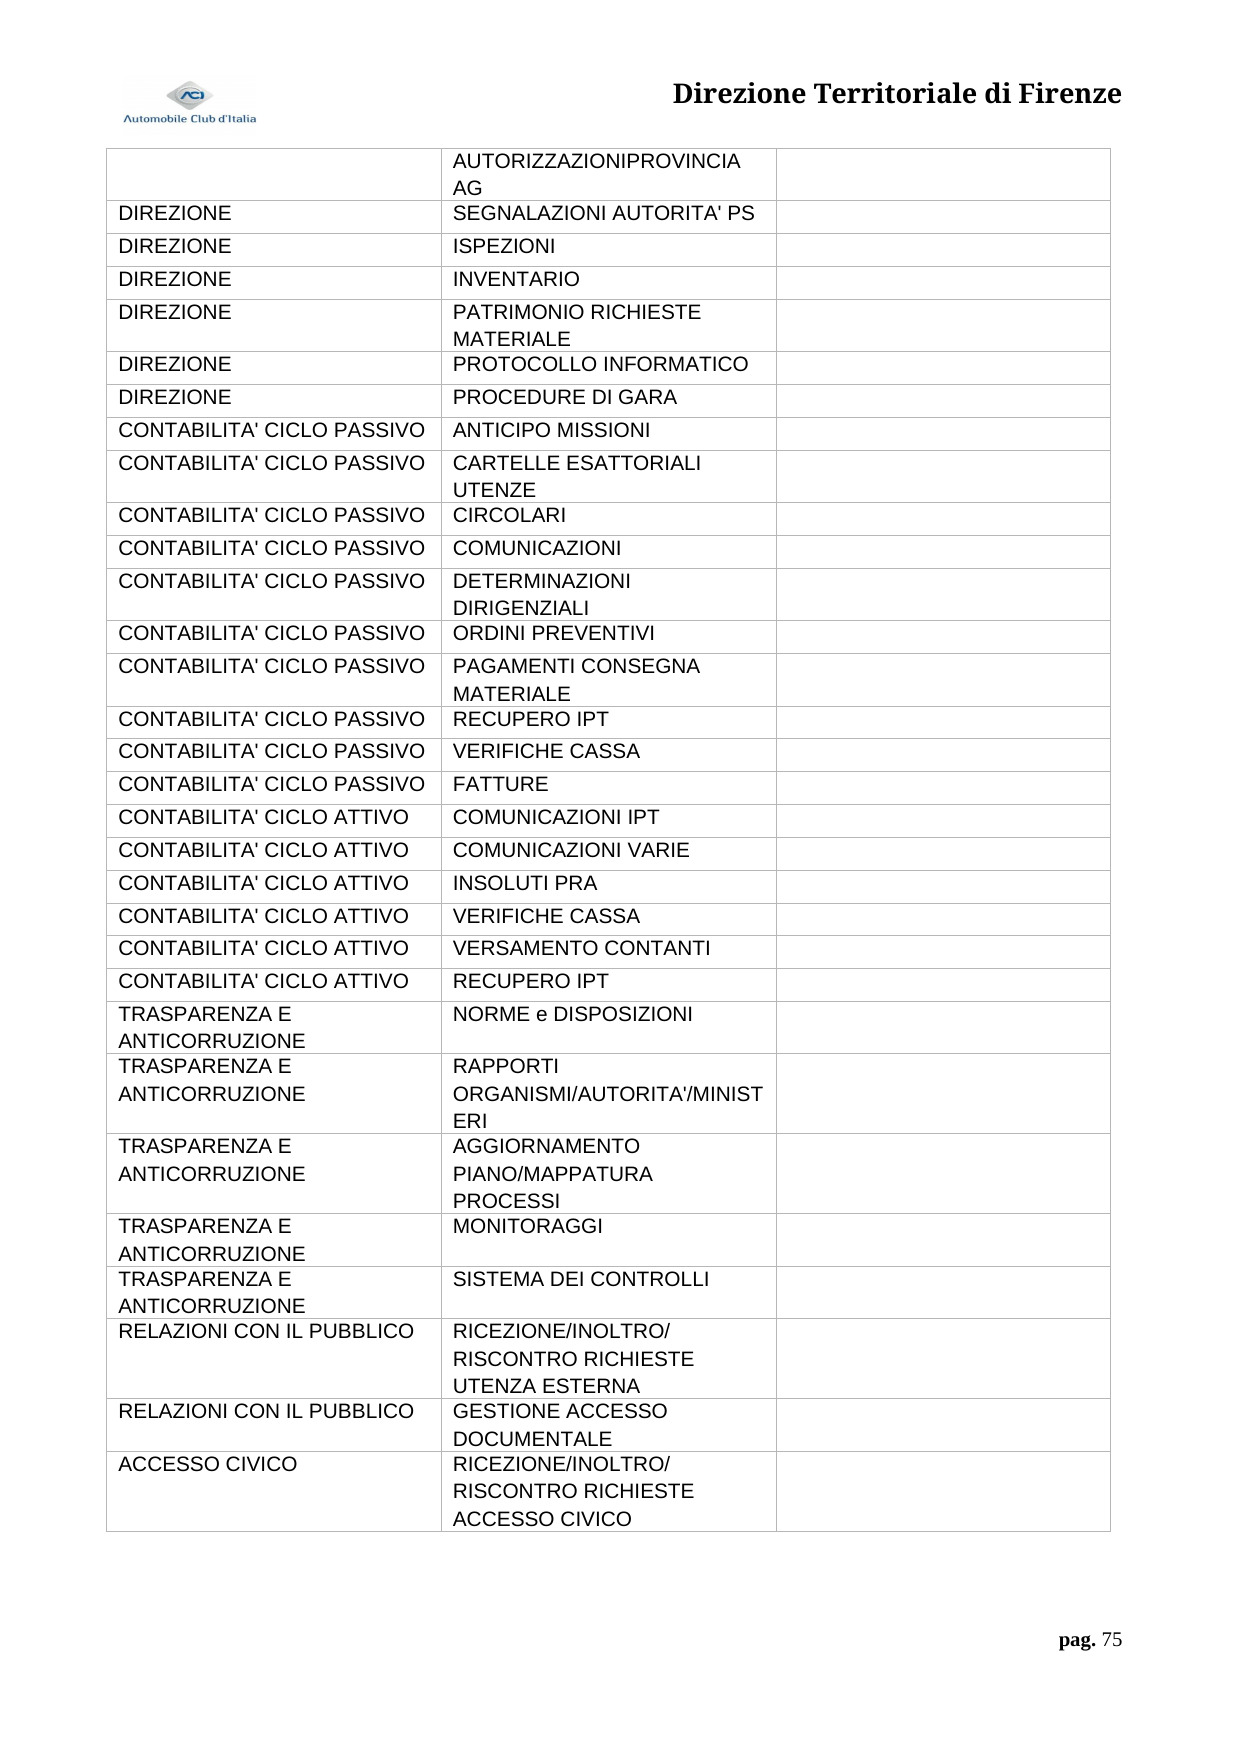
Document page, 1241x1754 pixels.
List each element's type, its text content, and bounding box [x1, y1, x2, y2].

table_cell [777, 838, 1110, 869]
table_cell DETERMINAZIONI DIRIGENZIALI [442, 569, 776, 620]
table_cell CONTABILITA' CICLO ATTIVO [107, 871, 441, 902]
table_cell VERIFICHE CASSA [442, 904, 776, 935]
table_cell [777, 621, 1110, 653]
table_cell [777, 1319, 1110, 1398]
table_cell [777, 352, 1110, 384]
table_cell ISPEZIONI [442, 234, 776, 266]
table_cell CONTABILITA' CICLO ATTIVO [107, 969, 441, 1001]
table_cell RICEZIONE/INOLTRO/ RISCONTRO RICHIESTE ACCESSO CIVICO [442, 1452, 776, 1531]
table_cell [777, 936, 1110, 968]
table_cell [777, 451, 1110, 502]
table_cell PROTOCOLLO INFORMATICO [442, 352, 776, 384]
table_cell [777, 1054, 1110, 1133]
table_cell [777, 149, 1110, 200]
table_cell PATRIMONIO RICHIESTE MATERIALE [442, 300, 776, 351]
table_cell CONTABILITA' CICLO PASSIVO [107, 569, 441, 620]
table_cell RELAZIONI CON IL PUBBLICO [107, 1399, 441, 1451]
table_cell [777, 871, 1110, 902]
table_cell [777, 1214, 1110, 1266]
table_cell RECUPERO IPT [442, 707, 776, 738]
table_cell AUTORIZZAZIONIPROVINCIA AG [442, 149, 776, 200]
table_cell ORDINI PREVENTIVI [442, 621, 776, 653]
table_cell CONTABILITA' CICLO PASSIVO [107, 418, 441, 449]
table_cell DIREZIONE [107, 300, 441, 351]
table_cell CONTABILITA' CICLO ATTIVO [107, 838, 441, 869]
table_cell CONTABILITA' CICLO ATTIVO [107, 936, 441, 968]
table_cell [777, 418, 1110, 449]
table_cell [777, 536, 1110, 568]
table_cell [777, 267, 1110, 299]
table_cell RECUPERO IPT [442, 969, 776, 1001]
table_cell COMUNICAZIONI VARIE [442, 838, 776, 869]
table_cell DIREZIONE [107, 385, 441, 417]
table_cell CONTABILITA' CICLO PASSIVO [107, 536, 441, 568]
table_cell TRASPARENZA E ANTICORRUZIONE [107, 1214, 441, 1266]
table_cell INSOLUTI PRA [442, 871, 776, 902]
table_cell [777, 1399, 1110, 1451]
table_cell [777, 1002, 1110, 1053]
table_cell CONTABILITA' CICLO PASSIVO [107, 707, 441, 738]
table_cell DIREZIONE [107, 267, 441, 299]
table_cell SISTEMA DEI CONTROLLI [442, 1267, 776, 1318]
table_cell RICEZIONE/INOLTRO/RISCONTRO RICHIESTE UTENZA ESTERNA [442, 1319, 776, 1398]
table_cell RELAZIONI CON IL PUBBLICO [107, 1319, 441, 1398]
table_cell CARTELLE ESATTORIALI UTENZE [442, 451, 776, 502]
table_cell TRASPARENZA E ANTICORRUZIONE [107, 1002, 441, 1053]
table_cell CONTABILITA' CICLO PASSIVO [107, 654, 441, 706]
table_cell CONTABILITA' CICLO PASSIVO [107, 739, 441, 771]
table_cell SEGNALAZIONI AUTORITA' PS [442, 201, 776, 233]
table_cell VERSAMENTO CONTANTI [442, 936, 776, 968]
table_cell ANTICIPO MISSIONI [442, 418, 776, 449]
table_cell [777, 772, 1110, 804]
table_cell [777, 1267, 1110, 1318]
table_cell COMUNICAZIONI IPT [442, 805, 776, 837]
table_cell PAGAMENTI CONSEGNA MATERIALE [442, 654, 776, 706]
picture [122, 75, 257, 136]
table_cell [777, 385, 1110, 417]
table_cell CONTABILITA' CICLO ATTIVO [107, 904, 441, 935]
table_cell CONTABILITA' CICLO ATTIVO [107, 805, 441, 837]
table_cell [777, 654, 1110, 706]
table_cell DIREZIONE [107, 352, 441, 384]
table_cell [777, 969, 1110, 1001]
table_cell NORME e DISPOSIZIONI [442, 1002, 776, 1053]
table_cell [777, 300, 1110, 351]
table_cell [777, 503, 1110, 535]
table_cell [777, 904, 1110, 935]
table_cell GESTIONE ACCESSO DOCUMENTALE [442, 1399, 776, 1451]
table_cell [777, 1134, 1110, 1213]
table_cell TRASPARENZA E ANTICORRUZIONE [107, 1267, 441, 1318]
table_cell CONTABILITA' CICLO PASSIVO [107, 503, 441, 535]
table_cell INVENTARIO [442, 267, 776, 299]
table_cell DIREZIONE [107, 201, 441, 233]
table_cell [777, 234, 1110, 266]
table_cell AGGIORNAMENTO PIANO/MAPPATURA PROCESSI [442, 1134, 776, 1213]
table_cell CONTABILITA' CICLO PASSIVO [107, 772, 441, 804]
table_cell VERIFICHE CASSA [442, 739, 776, 771]
table_cell FATTURE [442, 772, 776, 804]
table_cell CONTABILITA' CICLO PASSIVO [107, 621, 441, 653]
table_cell [777, 1452, 1110, 1531]
table_cell CIRCOLARI [442, 503, 776, 535]
table_cell [107, 149, 441, 200]
table_cell PROCEDURE DI GARA [442, 385, 776, 417]
table_cell TRASPARENZA E ANTICORRUZIONE [107, 1134, 441, 1213]
table_cell TRASPARENZA E ANTICORRUZIONE [107, 1054, 441, 1133]
table_cell DIREZIONE [107, 234, 441, 266]
table_cell RAPPORTI ORGANISMI/AUTORITA'/MINISTERI [442, 1054, 776, 1133]
table_cell COMUNICAZIONI [442, 536, 776, 568]
table_cell [777, 569, 1110, 620]
table_cell [777, 739, 1110, 771]
table_cell [777, 805, 1110, 837]
table_cell MONITORAGGI [442, 1214, 776, 1266]
table_cell CONTABILITA' CICLO PASSIVO [107, 451, 441, 502]
table_cell [777, 707, 1110, 738]
table_cell ACCESSO CIVICO [107, 1452, 441, 1531]
table_cell [777, 201, 1110, 233]
